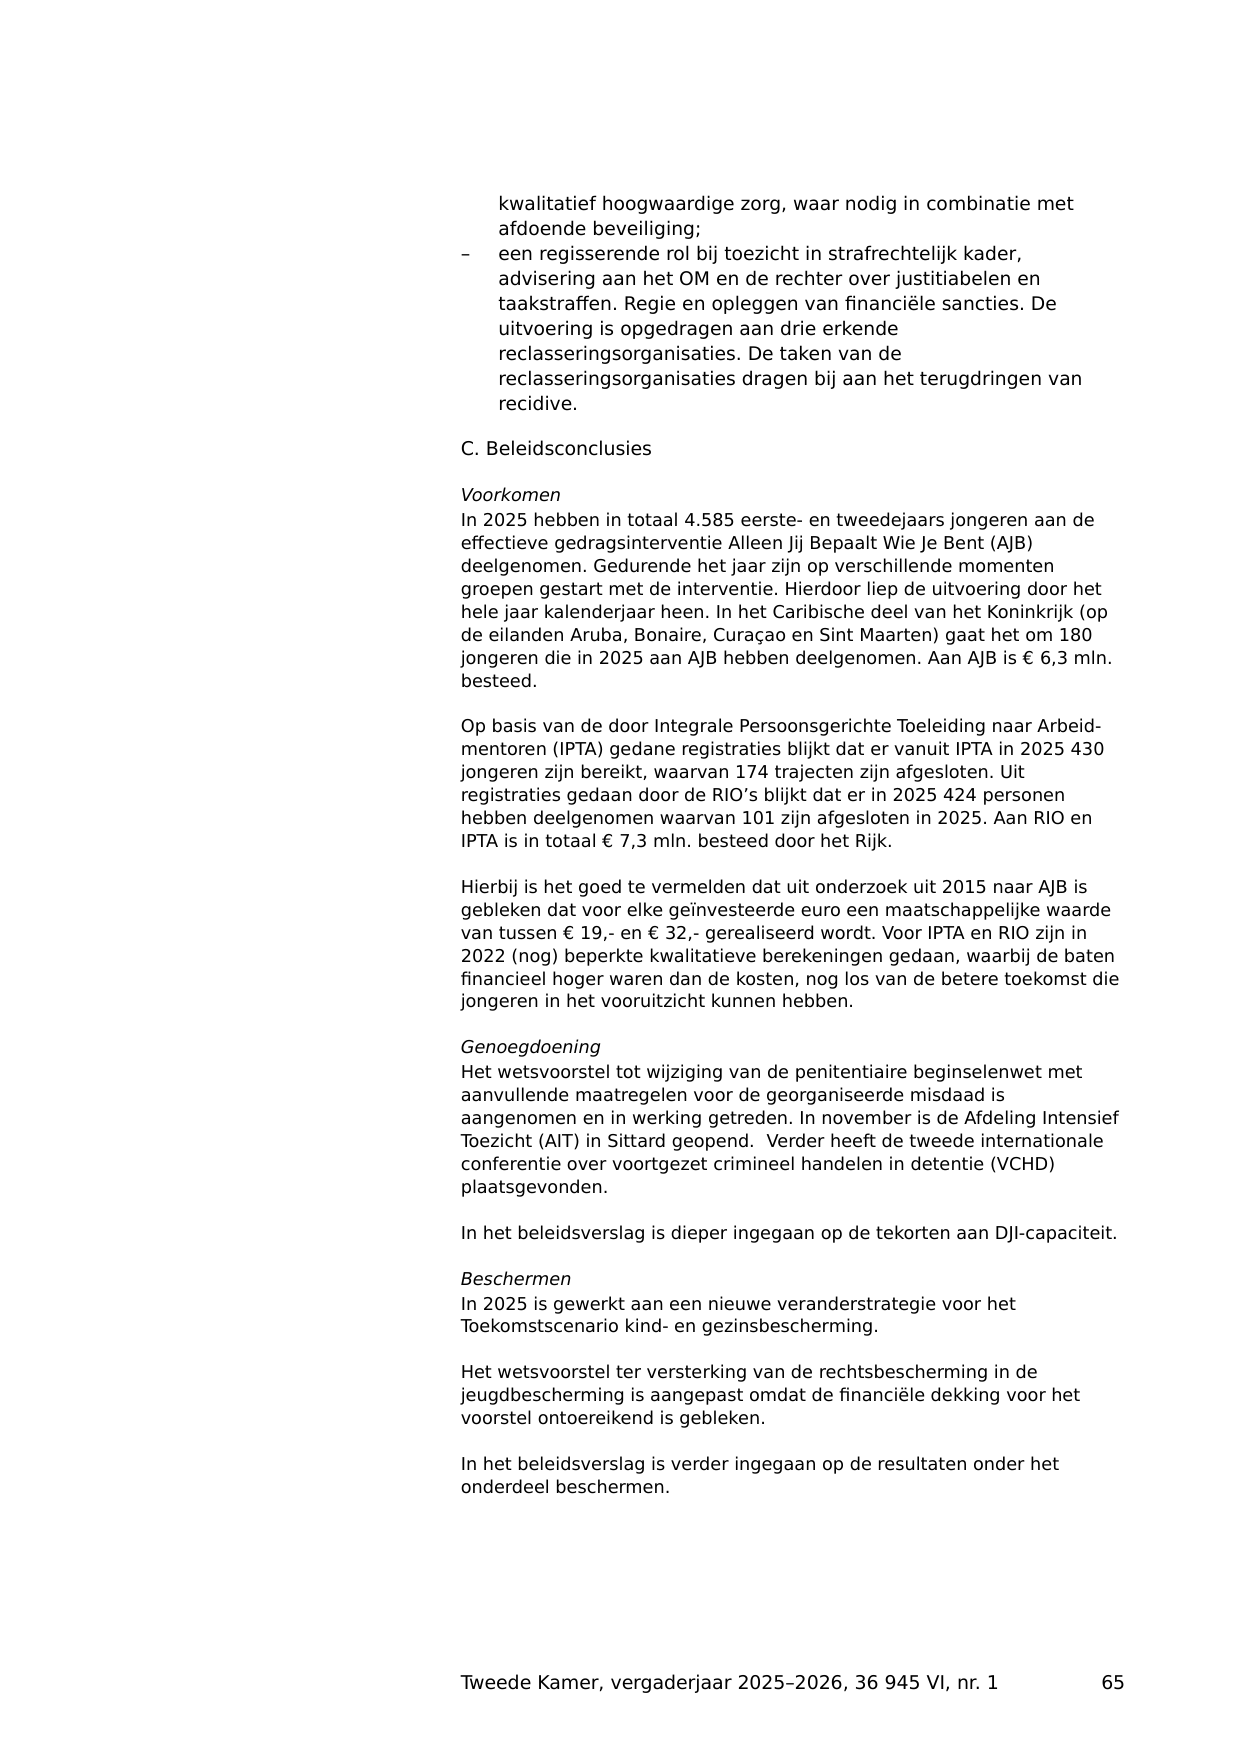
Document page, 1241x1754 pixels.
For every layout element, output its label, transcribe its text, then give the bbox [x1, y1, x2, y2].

title C. Beleidsconclusies [461, 438, 1125, 460]
text In het beleidsverslag is dieper ingegaan op de tekorten aan DJI-capaciteit. [461, 1221, 1125, 1244]
text Het wetsvoorstel tot wijziging van de penitentiaire beginselenwet met aanvullende maatregelen voor de georganiseerde misdaad is aangenomen en in werking getreden. In november is de Afdeling Intensief Toezicht (AIT) in Sittard geopend. Verder heeft de tweede internationale conferentie over voortgezet crimineel handelen in detentie (VCHD) plaatsgevonden. [461, 1060, 1125, 1198]
text Voorkomen [461, 483, 1125, 506]
text Beschermen [461, 1267, 1125, 1289]
text Hierbij is het goed te vermelden dat uit onderzoek uit 2015 naar AJB is gebleken dat voor elke geïnvesteerde euro een maatschappelijke waarde van tussen € 19,- en € 32,- gerealiseerd wordt. Voor IPTA en RIO zijn in 2022 (nog) beperkte kwalitatieve berekeningen gedaan, waarbij de baten financieel hoger waren dan de kosten, nog los van de betere toekomst die jongeren in het vooruitzicht kunnen hebben. [461, 875, 1125, 1012]
text In 2025 is gewerkt aan een nieuwe veranderstrategie voor het Toekomstscenario kind- en gezinsbescherming. [461, 1292, 1125, 1337]
text Het wetsvoorstel ter versterking van de rechtsbescherming in de jeugdbescherming is aangepast omdat de financiële dekking voor het voorstel ontoereikend is gebleken. [461, 1360, 1125, 1429]
text Genoegdoening [461, 1035, 1125, 1058]
text Op basis van de door Integrale Persoonsgerichte Toeleiding naar Arbeid-mentoren (IPTA) gedane registraties blijkt dat er vanuit IPTA in 2025 430 jongeren zijn bereikt, waarvan 174 trajecten zijn afgesloten. Uit registraties gedaan door de RIO’s blijkt dat er in 2025 424 personen hebben deelgenomen waarvan 101 zijn afgesloten in 2025. Aan RIO en IPTA is in totaal € 7,3 mln. besteed door het Rijk. [461, 714, 1125, 852]
list een regisserende rol bĳ toezicht in strafrechtelĳk kader, advisering aan het OM en de rechter over justitiabelen en taakstraffen. Regie en opleggen van financiële sancties. De uitvoering is opgedragen aan drie erkende reclasseringsorganisaties. De taken van de reclasseringsorganisaties dragen bĳ aan het terugdringen van recidive. [461, 241, 1125, 416]
text In 2025 hebben in totaal 4.585 eerste- en tweedejaars jongeren aan de effectieve gedragsinterventie Alleen Jij Bepaalt Wie Je Bent (AJB) deelgenomen. Gedurende het jaar zijn op verschillende momenten groepen gestart met de interventie. Hierdoor liep de uitvoering door het hele jaar kalenderjaar heen. In het Caribische deel van het Koninkrijk (op de eilanden Aruba, Bonaire, Curaçao en Sint Maarten) gaat het om 180 jongeren die in 2025 aan AJB hebben deelgenomen. Aan AJB is € 6,3 mln. besteed. [461, 508, 1125, 692]
text In het beleidsverslag is verder ingegaan op de resultaten onder het onderdeel beschermen. [461, 1452, 1125, 1498]
list kwalitatief hoogwaardige zorg, waar nodig in combinatie met afdoende beveiliging; [461, 191, 1125, 241]
